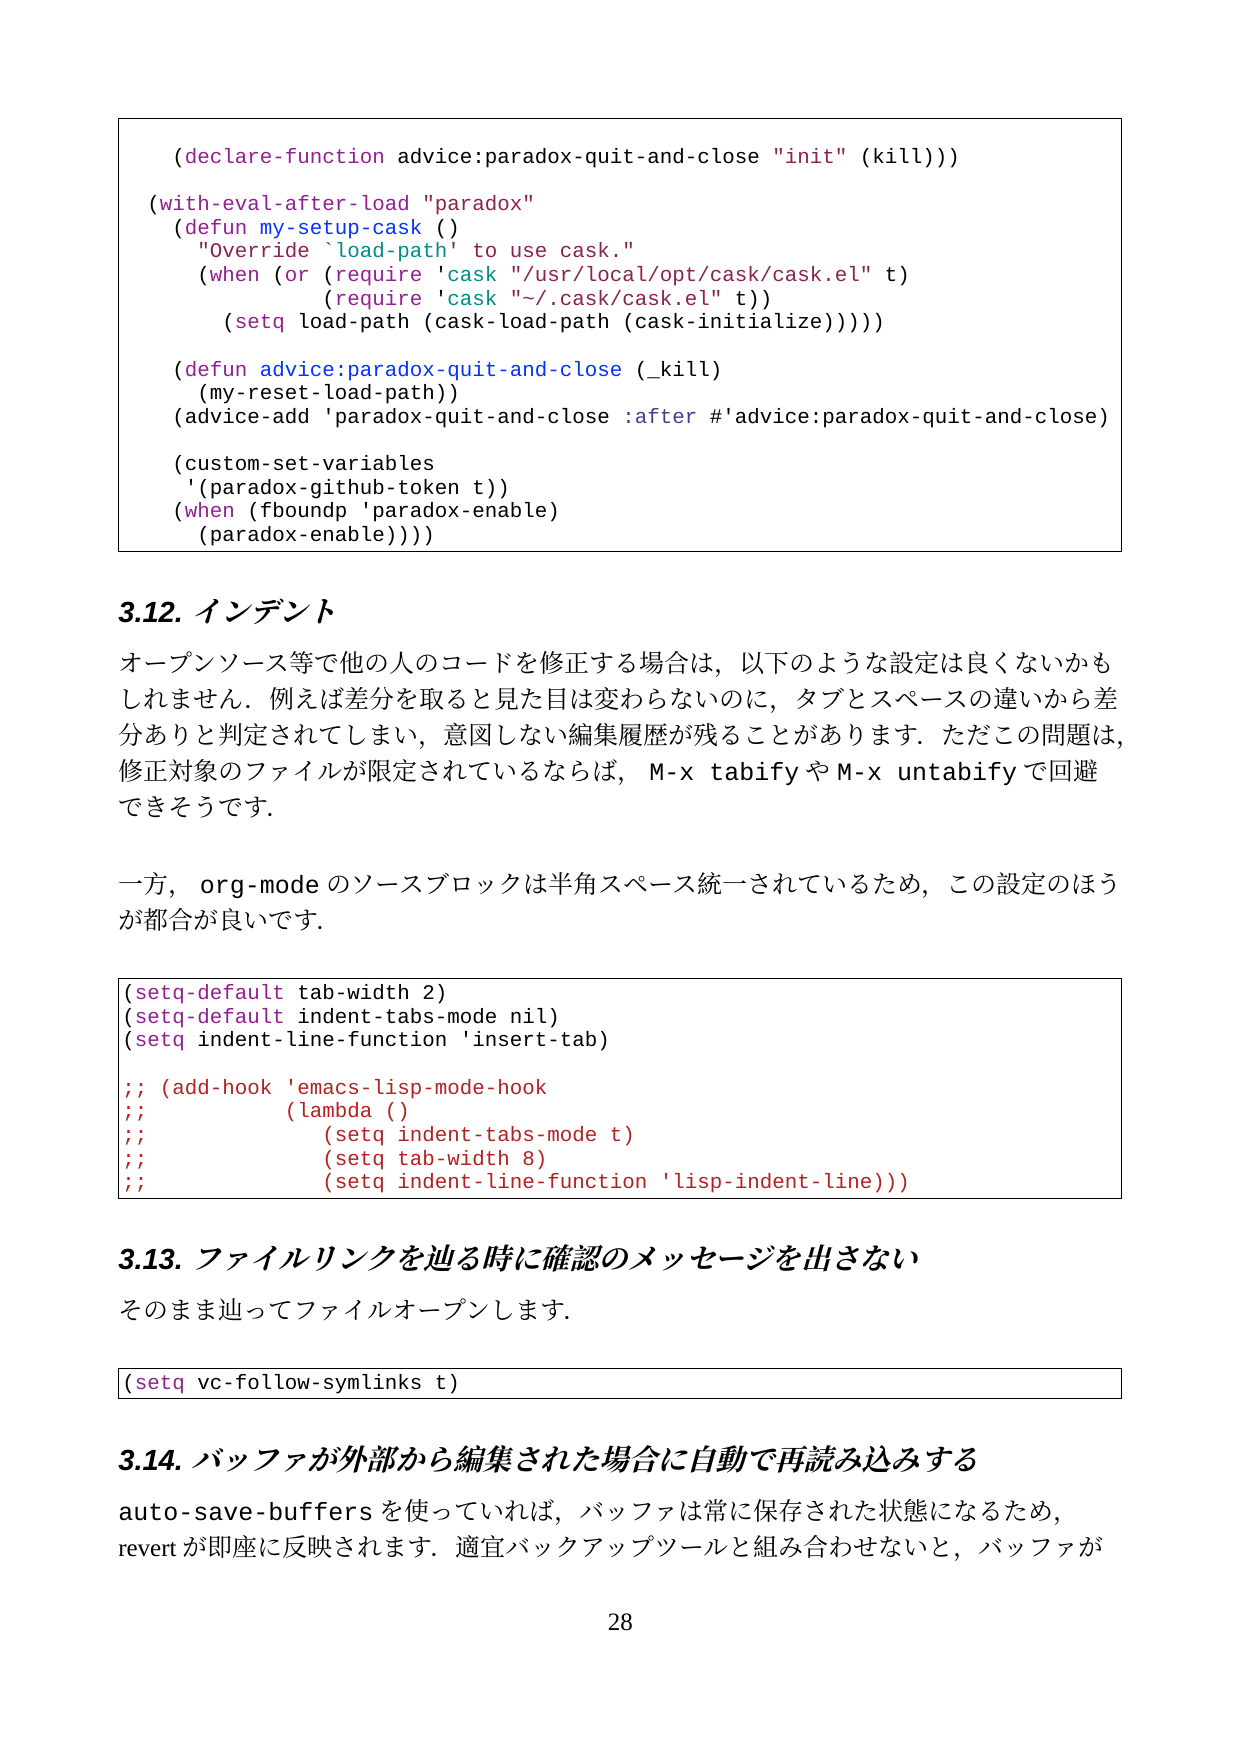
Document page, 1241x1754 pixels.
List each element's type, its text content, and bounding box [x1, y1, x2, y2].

text (with-eval-after-load "paradox" [119, 189, 1121, 213]
text (setq vc-follow-symlinks t) [119, 1369, 1121, 1398]
text ;; (setq indent-line-function 'lisp-indent-line))) [119, 1167, 1121, 1198]
text (when (fboundp 'paradox-enable) [119, 496, 1121, 520]
text (defun my-setup-cask () [119, 213, 1121, 236]
text 一方， org-mode のソースブロックは半角スペース統一されているため，この設定のほうが都合が良いです． [118, 865, 1122, 966]
text (setq-default indent-tabs-mode nil) [119, 1002, 1121, 1025]
text '(paradox-github-token t)) [119, 473, 1121, 496]
text (paradox-enable)))) [119, 520, 1121, 551]
text (setq load-path (cask-load-path (cask-initialize))))) [119, 307, 1121, 331]
subtitle バッファが外部から編集された場合に自動で再読み込みする [118, 1437, 1122, 1479]
text ;; (setq tab-width 8) [119, 1144, 1121, 1167]
text (declare-function advice:paradox-quit-and-close "init" (kill))) [119, 142, 1121, 165]
text (advice-add 'paradox-quit-and-close :after #'advice:paradox-quit-and-close) [119, 402, 1121, 426]
text (when (or (require 'cask "/usr/local/opt/cask/cask.el" t) [119, 260, 1121, 284]
text ;; (lambda () [119, 1096, 1121, 1120]
subtitle インデント [118, 589, 1122, 631]
text (require 'cask "~/.cask/cask.el" t)) [119, 284, 1121, 307]
text (my-reset-load-path)) [119, 378, 1121, 402]
text (setq indent-line-function 'insert-tab) [119, 1025, 1121, 1049]
text "Override `load-path' to use cask." [119, 236, 1121, 260]
text (custom-set-variables [119, 449, 1121, 473]
text オープンソース等で他の人のコードを修正する場合は，以下のような設定は良くないかもしれません．例えば差分を取ると見た目は変わらないのに，タブとスペースの違いから差分ありと判定されてしまい，意図しない編集履歴が残ることがあります．ただこの問題は，修正対象のファイルが限定されているならば， M-x tabify や M-x untabify で回避できそうです． [118, 643, 1122, 852]
text (setq-default tab-width 2) [119, 979, 1121, 1002]
text (defun advice:paradox-quit-and-close (_kill) [119, 354, 1121, 378]
text ;; (add-hook 'emacs-lisp-mode-hook [119, 1073, 1121, 1096]
text auto-save-buffers を使っていれば，バッファは常に保存された状態になるため， revert が即座に反映されます．適宜バックアップツールと組み合わせないと，バッファが [118, 1491, 1122, 1563]
text ;; (setq indent-tabs-mode t) [119, 1120, 1121, 1144]
subtitle ファイルリンクを辿る時に確認のメッセージを出さない [118, 1236, 1122, 1278]
text そのまま辿ってファイルオープンします． [118, 1291, 1122, 1355]
